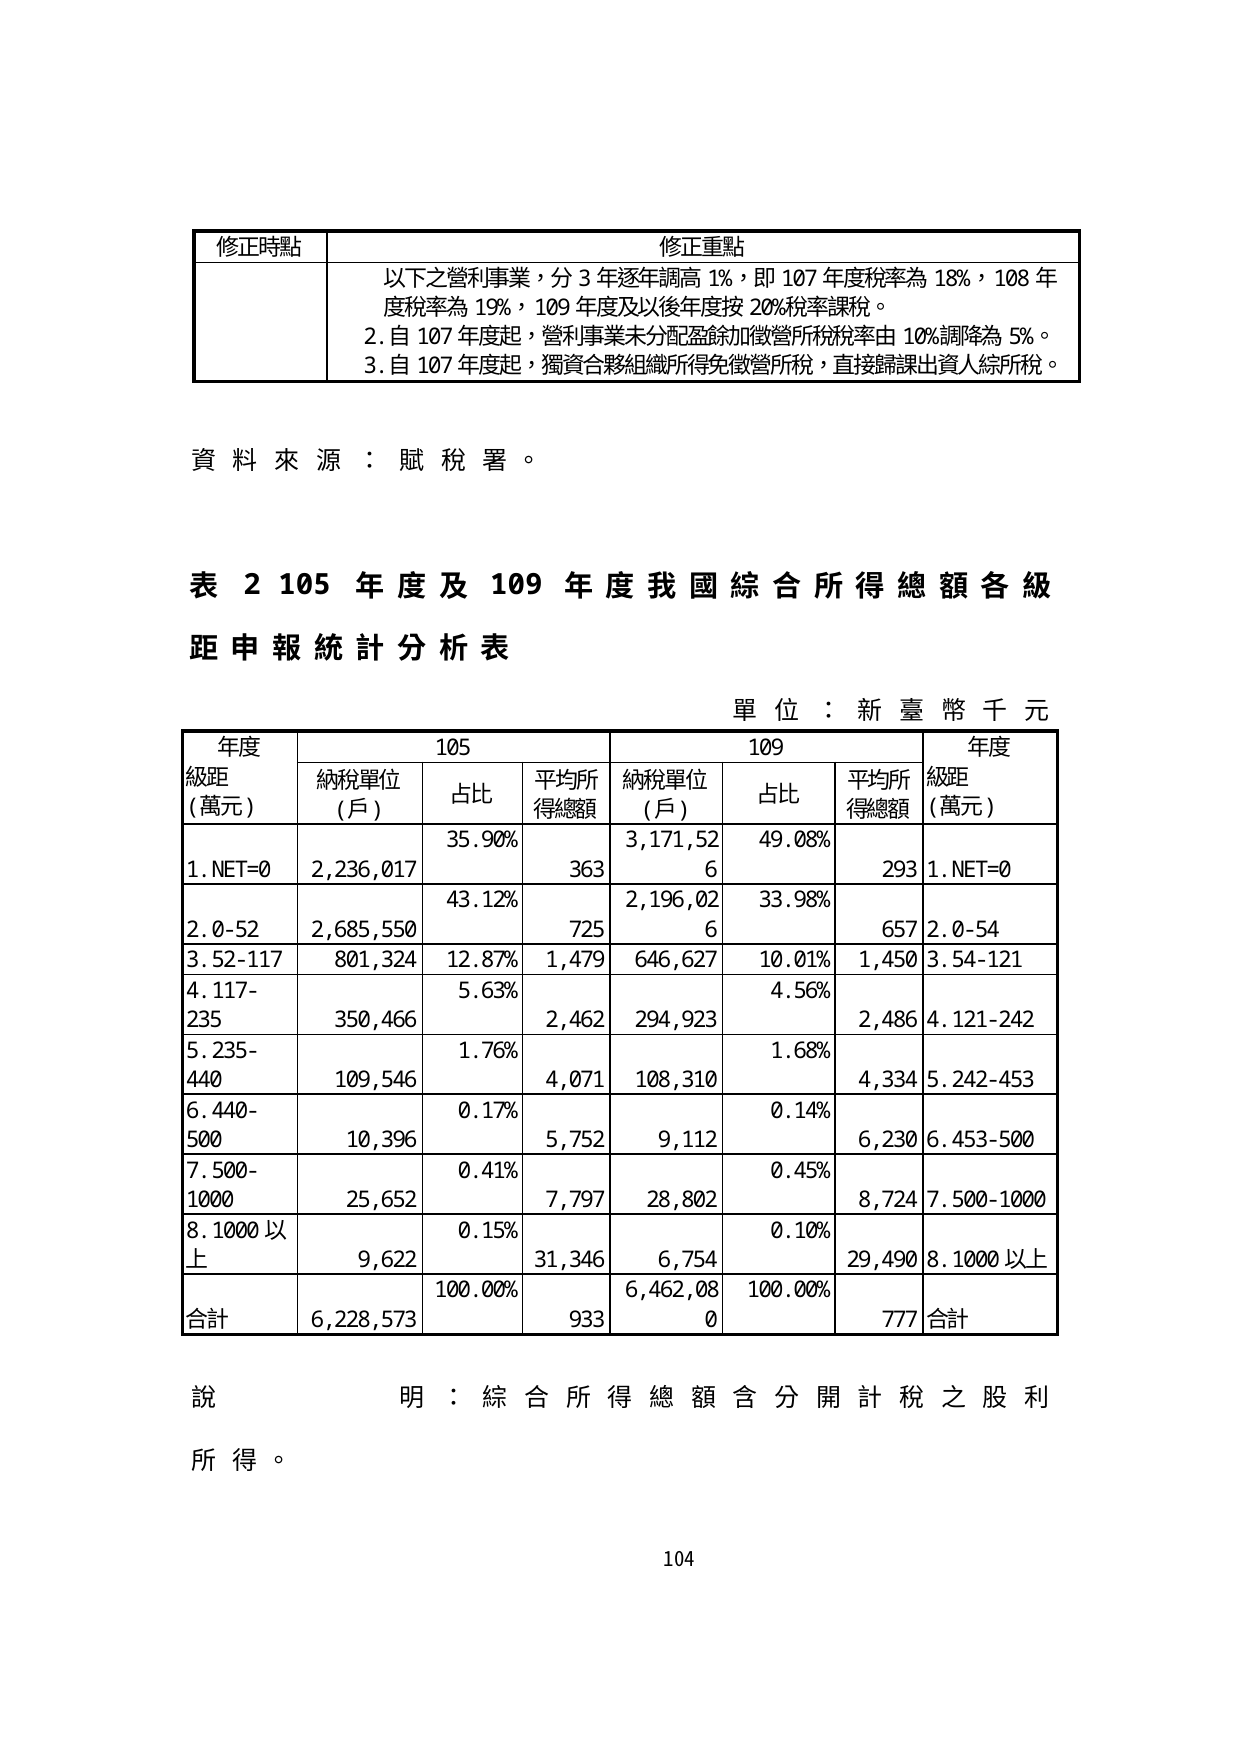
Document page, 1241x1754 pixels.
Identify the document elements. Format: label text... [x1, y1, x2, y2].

table_cell 平均所得總額 [836, 763, 922, 823]
text 說 明：綜合所得總額含分開計稅之股利所得。 [183, 1354, 1058, 1479]
table_cell 4.56% [723, 975, 834, 1033]
table_cell [196, 263, 326, 380]
table_cell 6,462,080 [611, 1275, 722, 1333]
table_cell 100.00% [423, 1275, 522, 1333]
table_cell 納稅單位 (戶) [611, 763, 722, 823]
table_cell 1.NET=0 [184, 825, 297, 883]
table_cell 7.500-1000 [184, 1155, 297, 1213]
table_header 修正時點 [196, 233, 326, 262]
table_cell 25,652 [298, 1155, 422, 1213]
table_cell 108,310 [611, 1035, 722, 1093]
table_cell 4.121-242 [924, 975, 1056, 1033]
table_cell 4.117-235 [184, 975, 297, 1033]
table_cell 0.17% [423, 1095, 522, 1153]
table_cell 9,112 [611, 1095, 722, 1153]
table_cell 1.68% [723, 1035, 834, 1093]
table_cell 10,396 [298, 1095, 422, 1153]
table_cell 2,462 [523, 975, 609, 1033]
table_cell 1.NET=0 [924, 825, 1056, 883]
table_cell 657 [836, 885, 922, 943]
table_cell 7.500-1000 [924, 1155, 1056, 1213]
table_header 年度 級距 (萬元) [924, 733, 1056, 823]
table_cell 占比 [423, 763, 522, 823]
table_cell 2,685,550 [298, 885, 422, 943]
table_cell 1.76% [423, 1035, 522, 1093]
table_cell 293 [836, 825, 922, 883]
table_cell 6,754 [611, 1215, 722, 1273]
table_cell 平均所得總額 [523, 763, 609, 823]
text 單位：新臺幣千元 [241, 667, 1058, 729]
table_cell 294,923 [611, 975, 722, 1033]
table_cell 2.0-52 [184, 885, 297, 943]
table_cell 5.242-453 [924, 1035, 1056, 1093]
table_cell 8,724 [836, 1155, 922, 1213]
table_cell 1,479 [523, 945, 609, 973]
table_cell 5.63% [423, 975, 522, 1033]
table_cell 9,622 [298, 1215, 422, 1273]
table_cell 109,546 [298, 1035, 422, 1093]
table_cell 5.235-440 [184, 1035, 297, 1093]
table_header 年度 級距 (萬元) [184, 733, 297, 823]
table_cell 777 [836, 1275, 922, 1333]
table_cell 725 [523, 885, 609, 943]
table_cell 646,627 [611, 945, 722, 973]
table_cell 合計 [924, 1275, 1056, 1333]
table_cell 6.453-500 [924, 1095, 1056, 1153]
table_cell 2,486 [836, 975, 922, 1033]
table_cell 801,324 [298, 945, 422, 973]
table_cell 納稅單位 (戶) [298, 763, 422, 823]
table_cell 350,466 [298, 975, 422, 1033]
table_cell 0.41% [423, 1155, 522, 1213]
table_cell 31,346 [523, 1215, 609, 1273]
table_cell 8.1000以上 [184, 1215, 297, 1273]
table_cell 29,490 [836, 1215, 922, 1273]
table_cell 3.54-121 [924, 945, 1056, 973]
table_cell 12.87% [423, 945, 522, 973]
table_cell 2.0-54 [924, 885, 1056, 943]
table_cell 6,230 [836, 1095, 922, 1153]
table_cell 8.1000以上 [924, 1215, 1056, 1273]
table_cell 2,236,017 [298, 825, 422, 883]
table_cell 933 [523, 1275, 609, 1333]
table_cell 合計 [184, 1275, 297, 1333]
table_cell 以下之營利事業，分3年逐年調高1%，即107年度稅率為18%，108年度稅率為19%，109年度及以後年度按20%稅率課稅。 2.自107年度起，營利事業未分配盈餘加徵營所稅稅率由10%調降為5%。 3.自107年度起，獨資合夥組織所得免徵營所稅，直接歸課出資人綜所稅。 [328, 263, 1078, 380]
table_header 修正重點 [328, 233, 1078, 262]
table_header 105 [298, 733, 609, 762]
table_cell 2,196,026 [611, 885, 722, 943]
table_cell 49.08% [723, 825, 834, 883]
table_cell 43.12% [423, 885, 522, 943]
table_cell 6.440-500 [184, 1095, 297, 1153]
table_cell 35.90% [423, 825, 522, 883]
table_cell 4,334 [836, 1035, 922, 1093]
table_cell 3,171,526 [611, 825, 722, 883]
table_cell 0.15% [423, 1215, 522, 1273]
table_cell 28,802 [611, 1155, 722, 1213]
table_cell 100.00% [723, 1275, 834, 1333]
table_cell 5,752 [523, 1095, 609, 1153]
text 資料來源：賦稅署。 [183, 417, 1058, 479]
table_cell 10.01% [723, 945, 834, 973]
table_cell 0.14% [723, 1095, 834, 1153]
table_cell 3.52-117 [184, 945, 297, 973]
table_cell 6,228,573 [298, 1275, 422, 1333]
table_cell 363 [523, 825, 609, 883]
table_cell 0.45% [723, 1155, 834, 1213]
table_cell 1,450 [836, 945, 922, 973]
table_cell 4,071 [523, 1035, 609, 1093]
table_cell 占比 [723, 763, 834, 823]
table_cell 0.10% [723, 1215, 834, 1273]
table_header 109 [611, 733, 922, 762]
table_cell 33.98% [723, 885, 834, 943]
text 表2 105年度及109年度我國綜合所得總額各級距申報統計分析表 [183, 542, 1058, 667]
table_cell 7,797 [523, 1155, 609, 1213]
